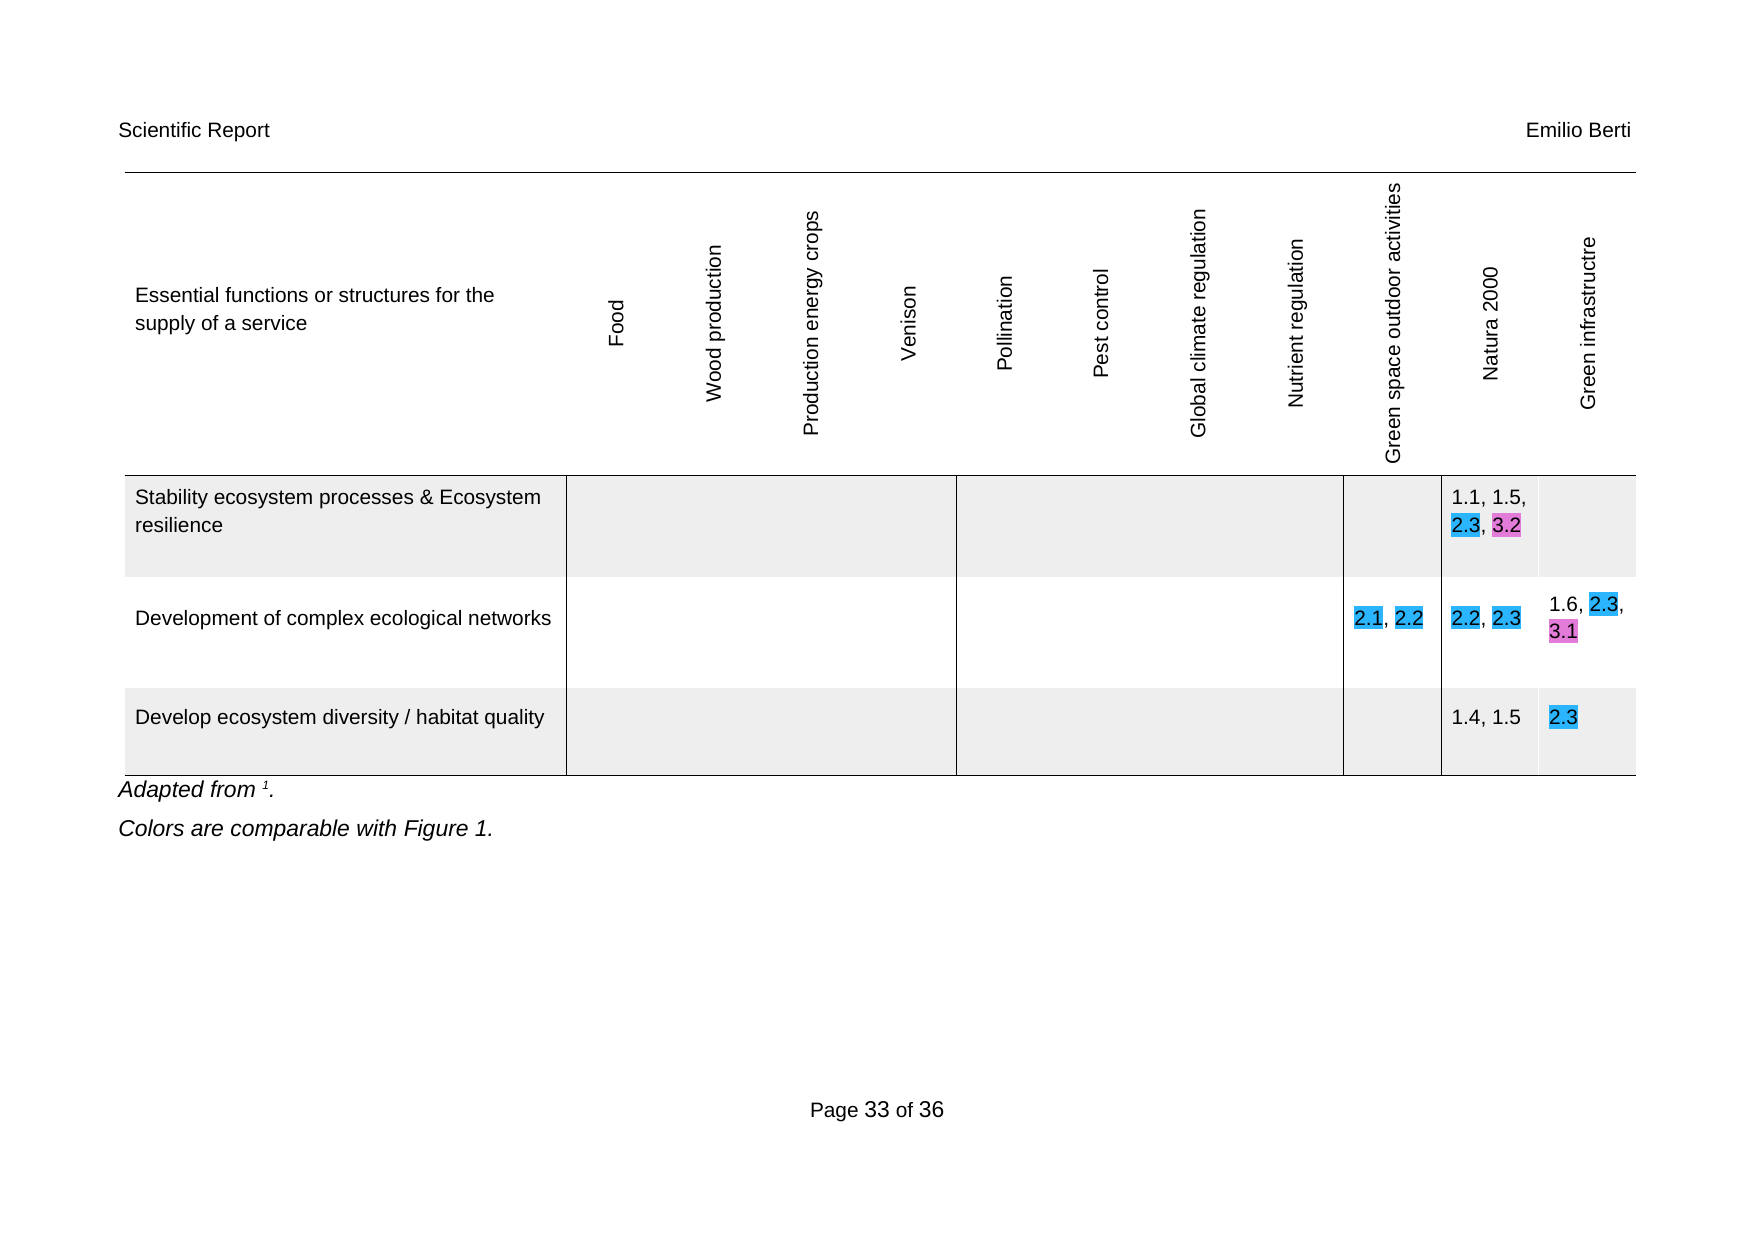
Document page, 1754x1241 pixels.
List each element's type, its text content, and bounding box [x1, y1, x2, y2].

table_header Wood production [664, 173, 762, 475]
text Colors are comparable with Figure 1. [118, 815, 1636, 842]
table_header Nutrient regulation [1246, 173, 1344, 475]
table_header Natura 2000 [1441, 173, 1538, 475]
table_cell [1051, 476, 1149, 577]
table_cell [1344, 688, 1441, 775]
table_cell [859, 476, 956, 577]
table_header Pollination [956, 173, 1051, 475]
table_cell 2.3 [1539, 688, 1636, 775]
table_cell Stability ecosystem processes & Ecosystem resilience [125, 476, 566, 577]
table_cell Develop ecosystem diversity / habitat quality [125, 688, 566, 775]
table_cell 1.4, 1.5 [1442, 688, 1538, 775]
table_cell [664, 688, 762, 775]
table_cell [1051, 577, 1149, 688]
table_cell 1.6, 2.3, 3.1 [1539, 577, 1636, 688]
table_cell [567, 476, 664, 577]
table_cell [859, 688, 956, 775]
table_header Food [567, 173, 664, 475]
table_header Essential functions or structures for the supply of a service [125, 173, 567, 475]
table_cell [859, 577, 956, 688]
table_header Venison [859, 173, 956, 475]
table_cell [1246, 476, 1343, 577]
table_cell [567, 577, 664, 688]
table_header Green space outdoor activities [1344, 173, 1441, 475]
table_header Pest control [1051, 173, 1149, 475]
table_cell [1344, 476, 1441, 577]
table_cell [957, 688, 1051, 775]
table_cell [957, 577, 1051, 688]
table_cell [1149, 577, 1246, 688]
table_cell Development of complex ecological networks [125, 577, 566, 688]
table_cell [567, 688, 664, 775]
table_cell 1.1, 1.5, 2.3, 3.2 [1442, 476, 1538, 577]
text Adapted from 1. [118, 776, 1636, 802]
table_cell [762, 577, 859, 688]
table_cell [957, 476, 1051, 577]
table_cell [762, 688, 859, 775]
table_cell [1539, 476, 1636, 577]
table_header Production energy crops [762, 173, 859, 475]
table_cell 2.2, 2.3 [1442, 577, 1538, 688]
table_cell 2.1, 2.2 [1344, 577, 1441, 688]
table_cell [664, 577, 762, 688]
table_cell [1246, 577, 1343, 688]
table_cell [664, 476, 762, 577]
table_header Global climate regulation [1149, 173, 1246, 475]
table_header Green infrastructre [1539, 173, 1636, 475]
table_cell [762, 476, 859, 577]
table_cell [1149, 688, 1246, 775]
table_cell [1051, 688, 1149, 775]
table_cell [1149, 476, 1246, 577]
table_cell [1246, 688, 1343, 775]
